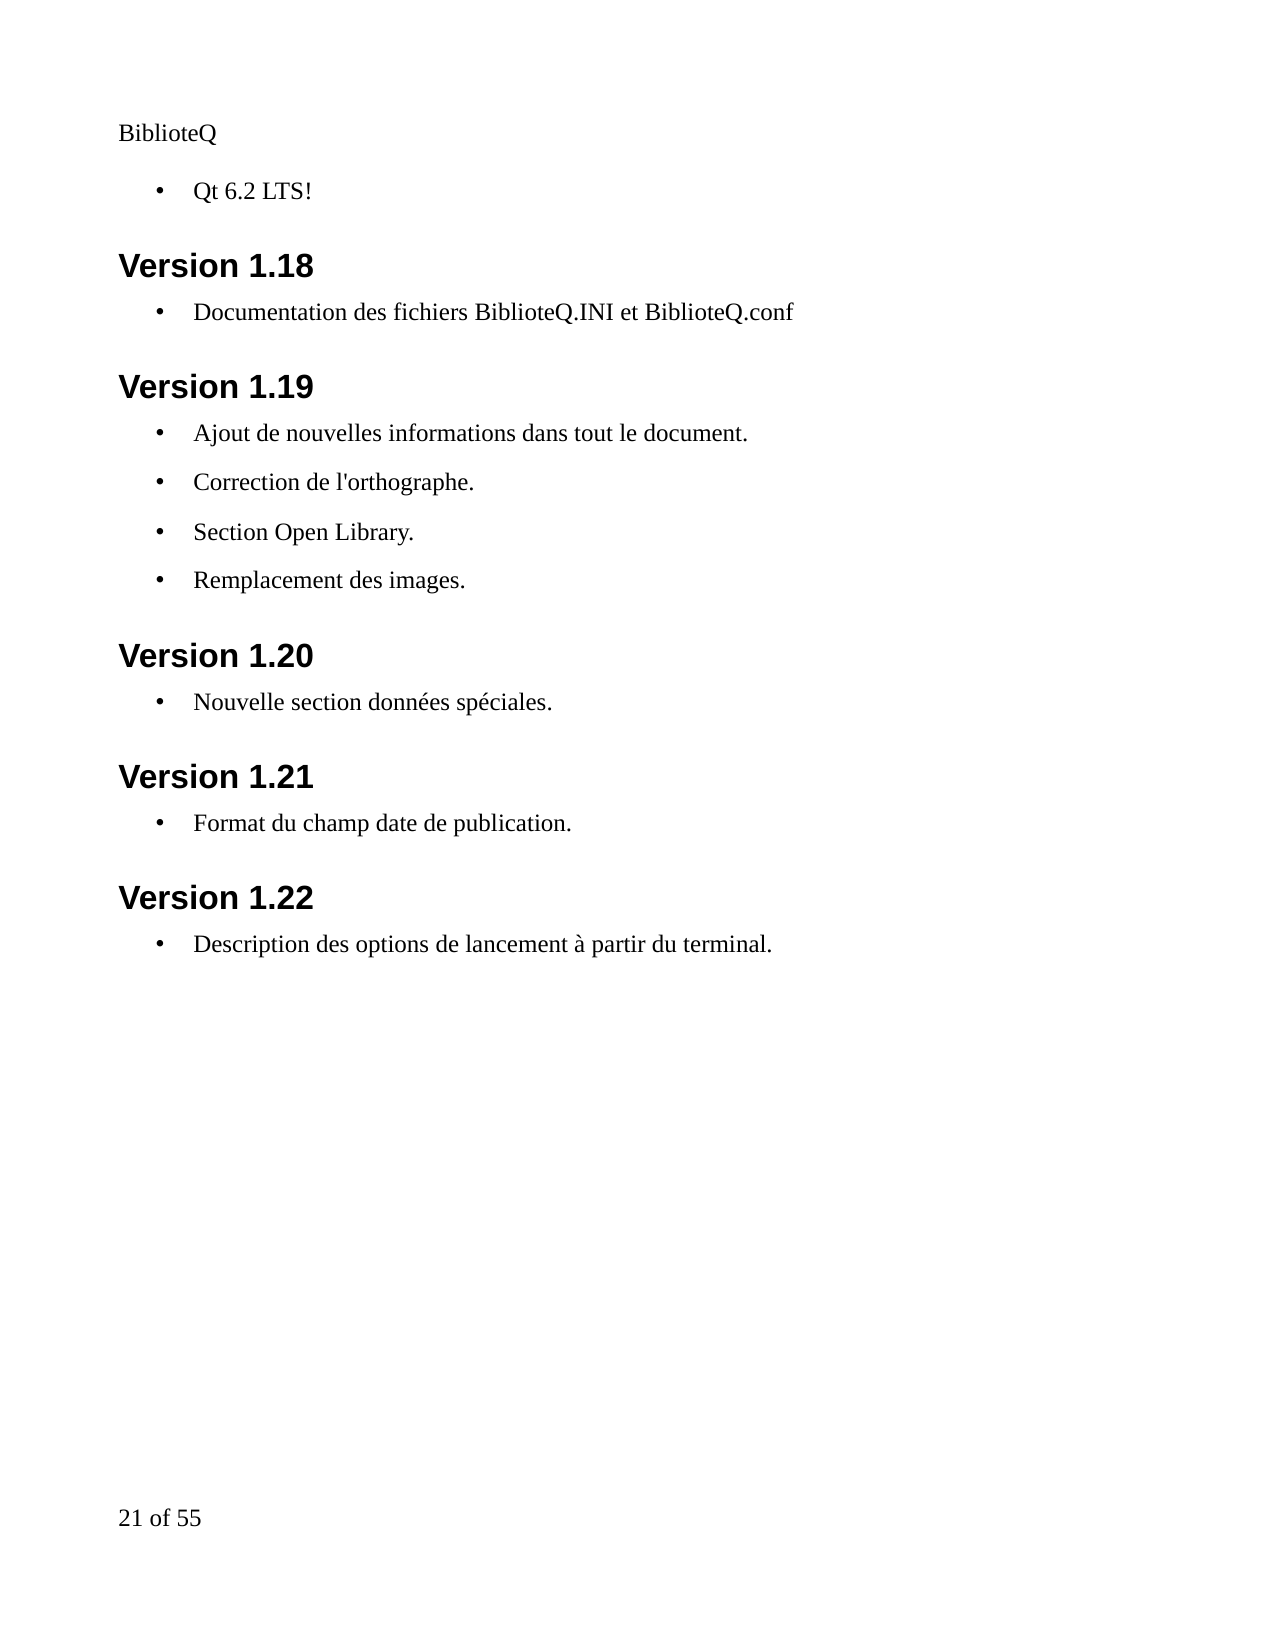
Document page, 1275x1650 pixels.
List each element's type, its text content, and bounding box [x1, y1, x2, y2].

list Nouvelle section données spéciales. [156, 687, 1157, 715]
list Format du champ date de publication. [156, 808, 1157, 836]
list Correction de l'orthographe. [156, 467, 1157, 496]
subtitle Version 1.22 [118, 878, 1157, 916]
list Description des options de lancement à partir du terminal. [156, 929, 1157, 957]
list Ajout de nouvelles informations dans tout le document. [156, 418, 1157, 447]
list Qt 6.2 LTS! [156, 176, 1157, 205]
subtitle Version 1.19 [118, 367, 1157, 406]
subtitle Version 1.21 [118, 757, 1157, 795]
subtitle Version 1.20 [118, 636, 1157, 674]
subtitle Version 1.18 [118, 246, 1157, 285]
list Remplacement des images. [156, 566, 1157, 594]
list Documentation des fichiers BiblioteQ.INI et BiblioteQ.conf [156, 297, 1157, 326]
list Section Open Library. [156, 517, 1157, 545]
